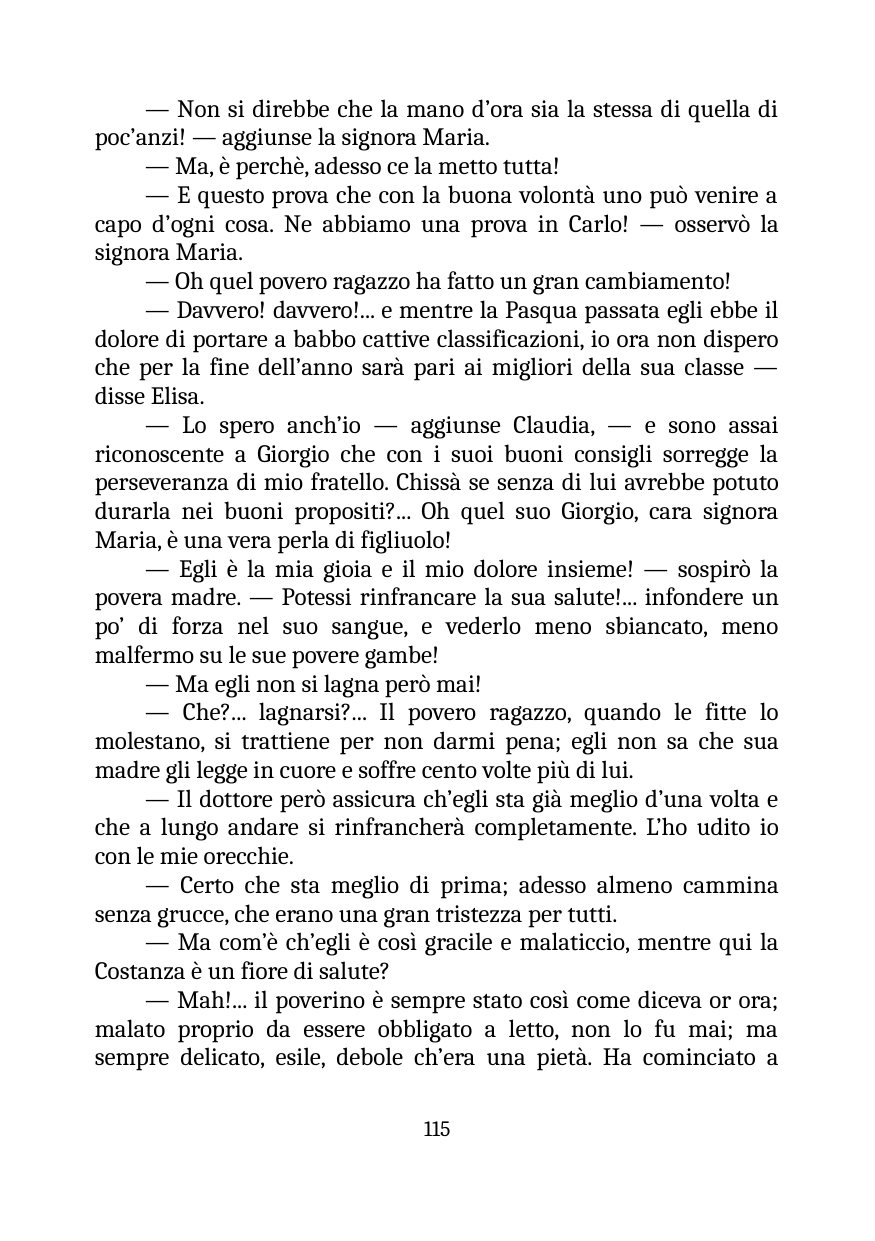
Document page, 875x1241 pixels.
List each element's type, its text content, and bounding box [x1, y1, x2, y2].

text — Lo spero anch’io — aggiunse Claudia, — e sono assai riconoscente a Giorgio che con i suoi buoni consigli sorregge la perseveranza di mio fratello. Chissà se senza di lui avrebbe potuto durarla nei buoni propositi?... Oh quel suo Giorgio, cara signora Maria, è una vera perla di figliuolo! [94, 411, 779, 554]
text — Davvero! davvero!... e mentre la Pasqua passata egli ebbe il dolore di portare a babbo cattive classificazioni, io ora non dispero che per la fine dell’anno sarà pari ai migliori della sua classe — disse Elisa. [94, 296, 779, 411]
text — Certo che sta meglio di prima; adesso almeno cammina senza grucce, che erano una gran tristezza per tutti. [94, 871, 779, 928]
text — Non si direbbe che la mano d’ora sia la stessa di quella di poc’anzi! — aggiunse la signora Maria. [94, 94, 779, 152]
text — E questo prova che con la buona volontà uno può venire a capo d’ogni cosa. Ne abbiamo una prova in Carlo! — osservò la signora Maria. [94, 181, 779, 267]
text — Ma com’è ch’egli è così gracile e malaticcio, mentre qui la Costanza è un fiore di salute? [94, 928, 779, 986]
text — Ma egli non si lagna però mai! [94, 669, 779, 698]
text — Il dottore però assicura ch’egli sta già meglio d’una volta e che a lungo andare si rinfrancherà completamente. L’ho udito io con le mie orecchie. [94, 784, 779, 871]
text — Ma, è perchè, adesso ce la metto tutta! [94, 152, 779, 181]
text — Che?... lagnarsi?... Il povero ragazzo, quando le fitte lo molestano, si trattiene per non darmi pena; egli non sa che sua madre gli legge in cuore e soffre cento volte più di lui. [94, 698, 779, 784]
text — Mah!... il poverino è sempre stato così come diceva or ora; malato proprio da essere obbligato a letto, non lo fu mai; ma sempre delicato, esile, debole ch’era una pietà. Ha cominciato a [94, 986, 779, 1072]
text — Egli è la mia gioia e il mio dolore insieme! — sospirò la povera madre. — Potessi rinfrancare la sua salute!... infondere un po’ di forza nel suo sangue, e vederlo meno sbiancato, meno malfermo su le sue povere gambe! [94, 554, 779, 669]
text — Oh quel povero ragazzo ha fatto un gran cambiamento! [94, 267, 779, 296]
